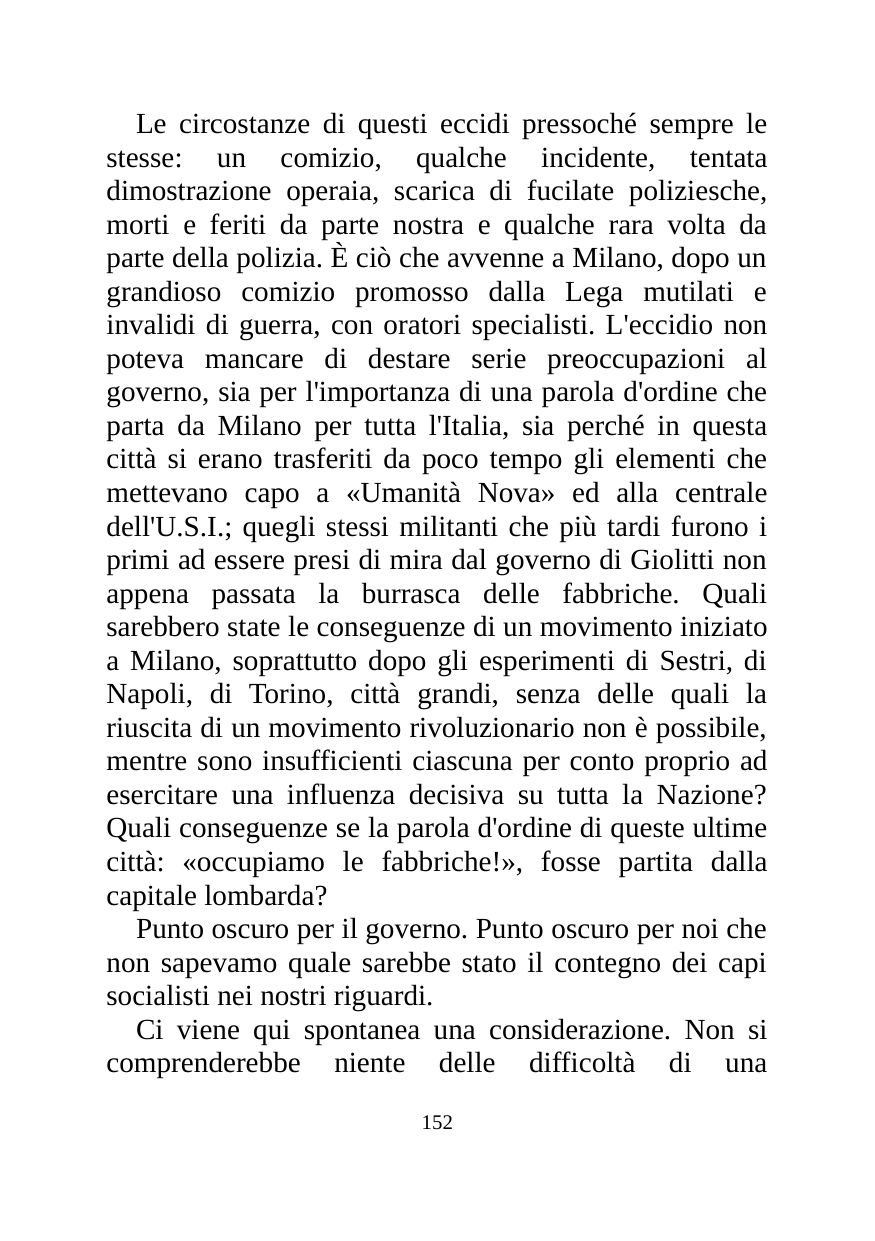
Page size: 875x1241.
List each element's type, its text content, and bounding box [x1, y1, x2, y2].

text Ci viene qui spontanea una considerazione. Non si comprenderebbe niente delle difficoltà di una [106, 1012, 768, 1079]
text Punto oscuro per il governo. Punto oscuro per noi che non sapevamo quale sarebbe stato il contegno dei capi socialisti nei nostri riguardi. [106, 911, 768, 1012]
text Le circostanze di questi eccidi pressoché sempre le stesse: un comizio, qualche incidente, tentata dimostrazione operaia, scarica di fucilate poliziesche, morti e feriti da parte nostra e qualche rara volta da parte della polizia. È ciò che avvenne a Milano, dopo un grandioso comizio promosso dalla Lega mutilati e invalidi di guerra, con oratori specialisti. L'eccidio non poteva mancare di destare serie preoccupazioni al governo, sia per l'importanza di una parola d'ordine che parta da Milano per tutta l'Italia, sia perché in questa città si erano trasferiti da poco tempo gli elementi che mettevano capo a «Umanità Nova» ed alla centrale dell'U.S.I.; quegli stessi militanti che più tardi furono i primi ad essere presi di mira dal governo di Giolitti non appena passata la burrasca delle fabbriche. Quali sarebbero state le conseguenze di un movimento iniziato a Milano, soprattutto dopo gli esperimenti di Sestri, di Napoli, di Torino, città grandi, senza delle quali la riuscita di un movimento rivoluzionario non è possibile, mentre sono insufficienti ciascuna per conto proprio ad esercitare una influenza decisiva su tutta la Nazione? Quali conseguenze se la parola d'ordine di queste ultime città: «occupiamo le fabbriche!», fosse partita dalla capitale lombarda? [106, 106, 768, 911]
